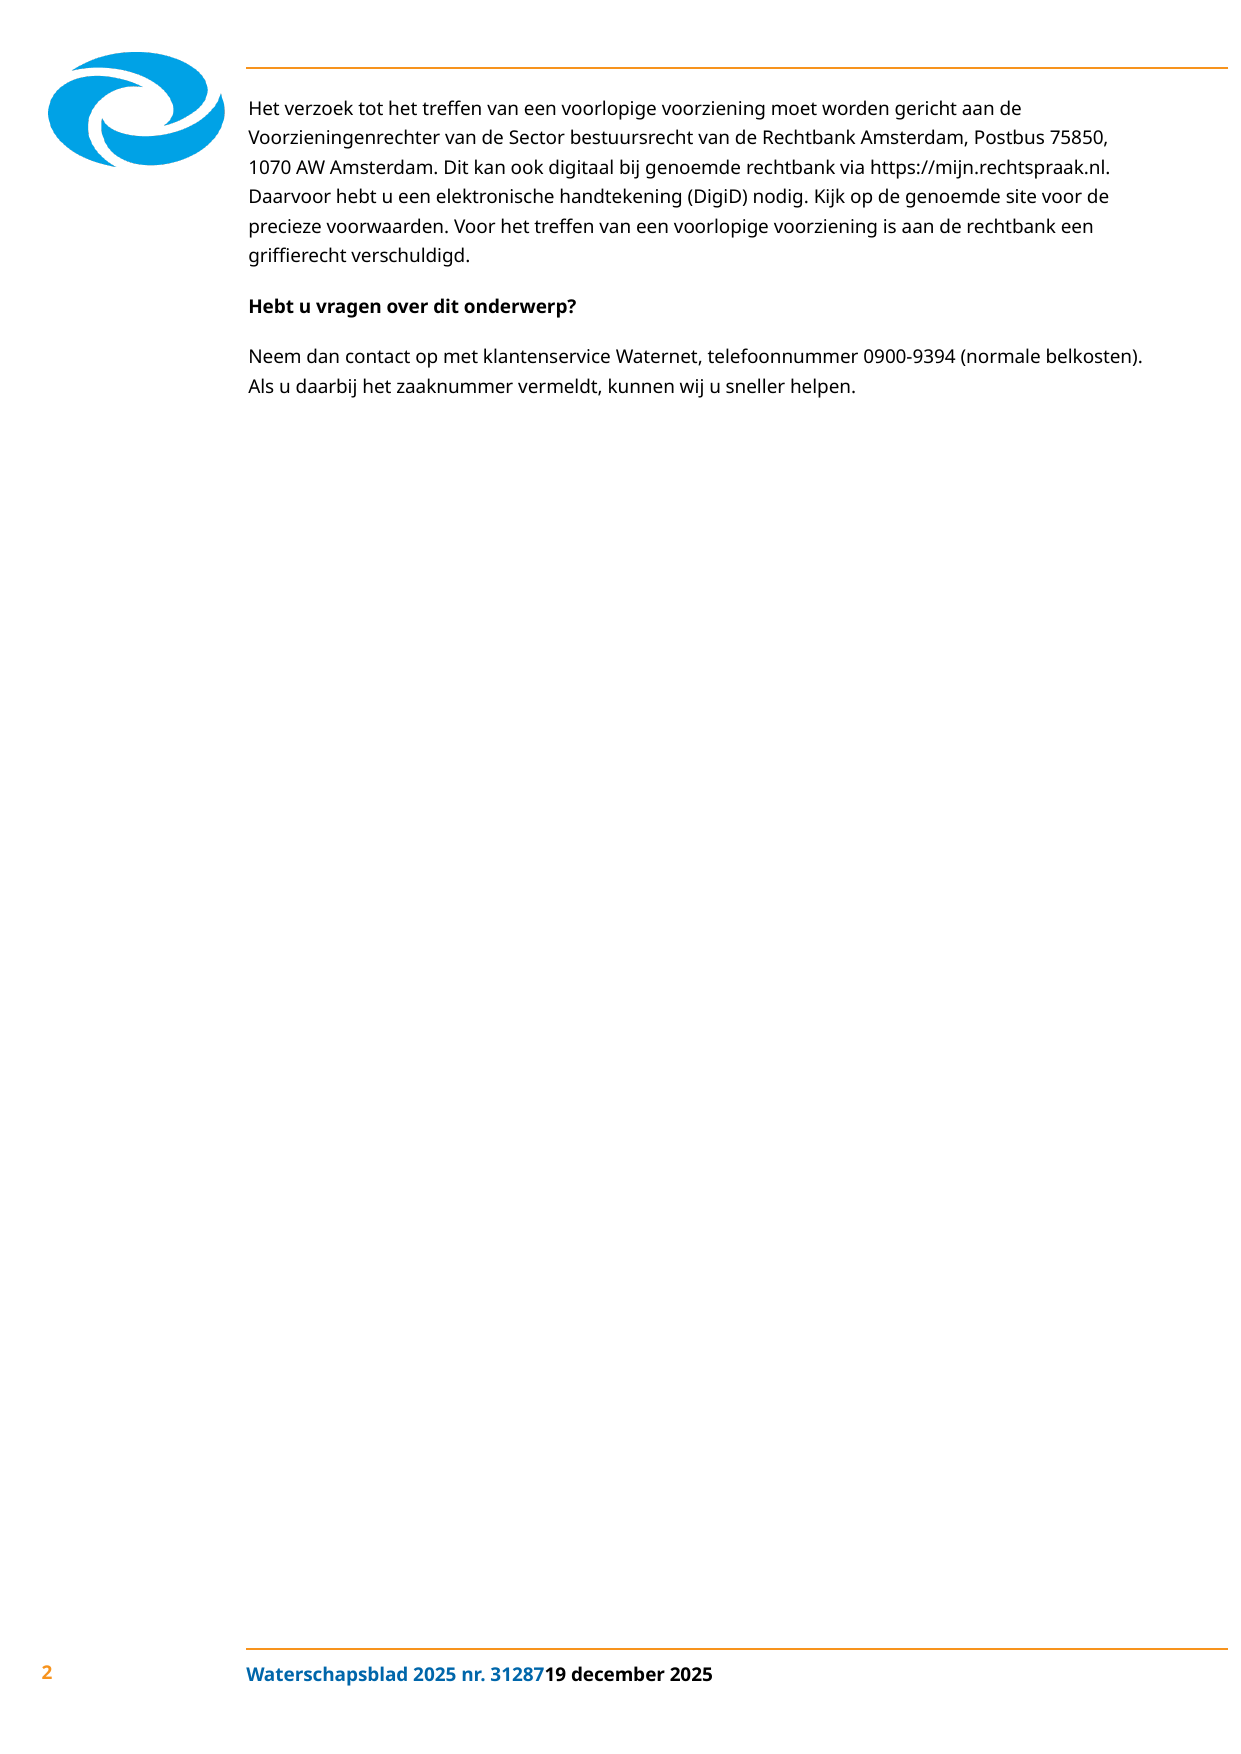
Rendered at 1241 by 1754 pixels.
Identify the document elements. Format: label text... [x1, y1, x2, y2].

text Neem dan contact op met klantenservice Waternet, telefoonnummer 0900-9394 (normale belkosten). Als u daarbij het zaaknummer vermeldt, kunnen wij u sneller helpen. [248, 343, 1152, 399]
text Hebt u vragen over dit onderwerp? [248, 293, 1152, 319]
text Het verzoek tot het treffen van een voorlopige voorziening moet worden gericht aan de Voorzieningenrechter van de Sector bestuursrecht van de Rechtbank Amsterdam, Postbus 75850, 1070 AW Amsterdam. Dit kan ook digitaal bij genoemde rechtbank via https://mijn.rechtspraak.nl. Daarvoor hebt u een elektronische handtekening (DigiD) nodig. Kijk op de genoemde site voor de precieze voorwaarden. Voor het treffen van een voorlopige voorziening is aan de rechtbank een griffierecht verschuldigd. [248, 95, 1152, 268]
picture [41, 47, 231, 172]
